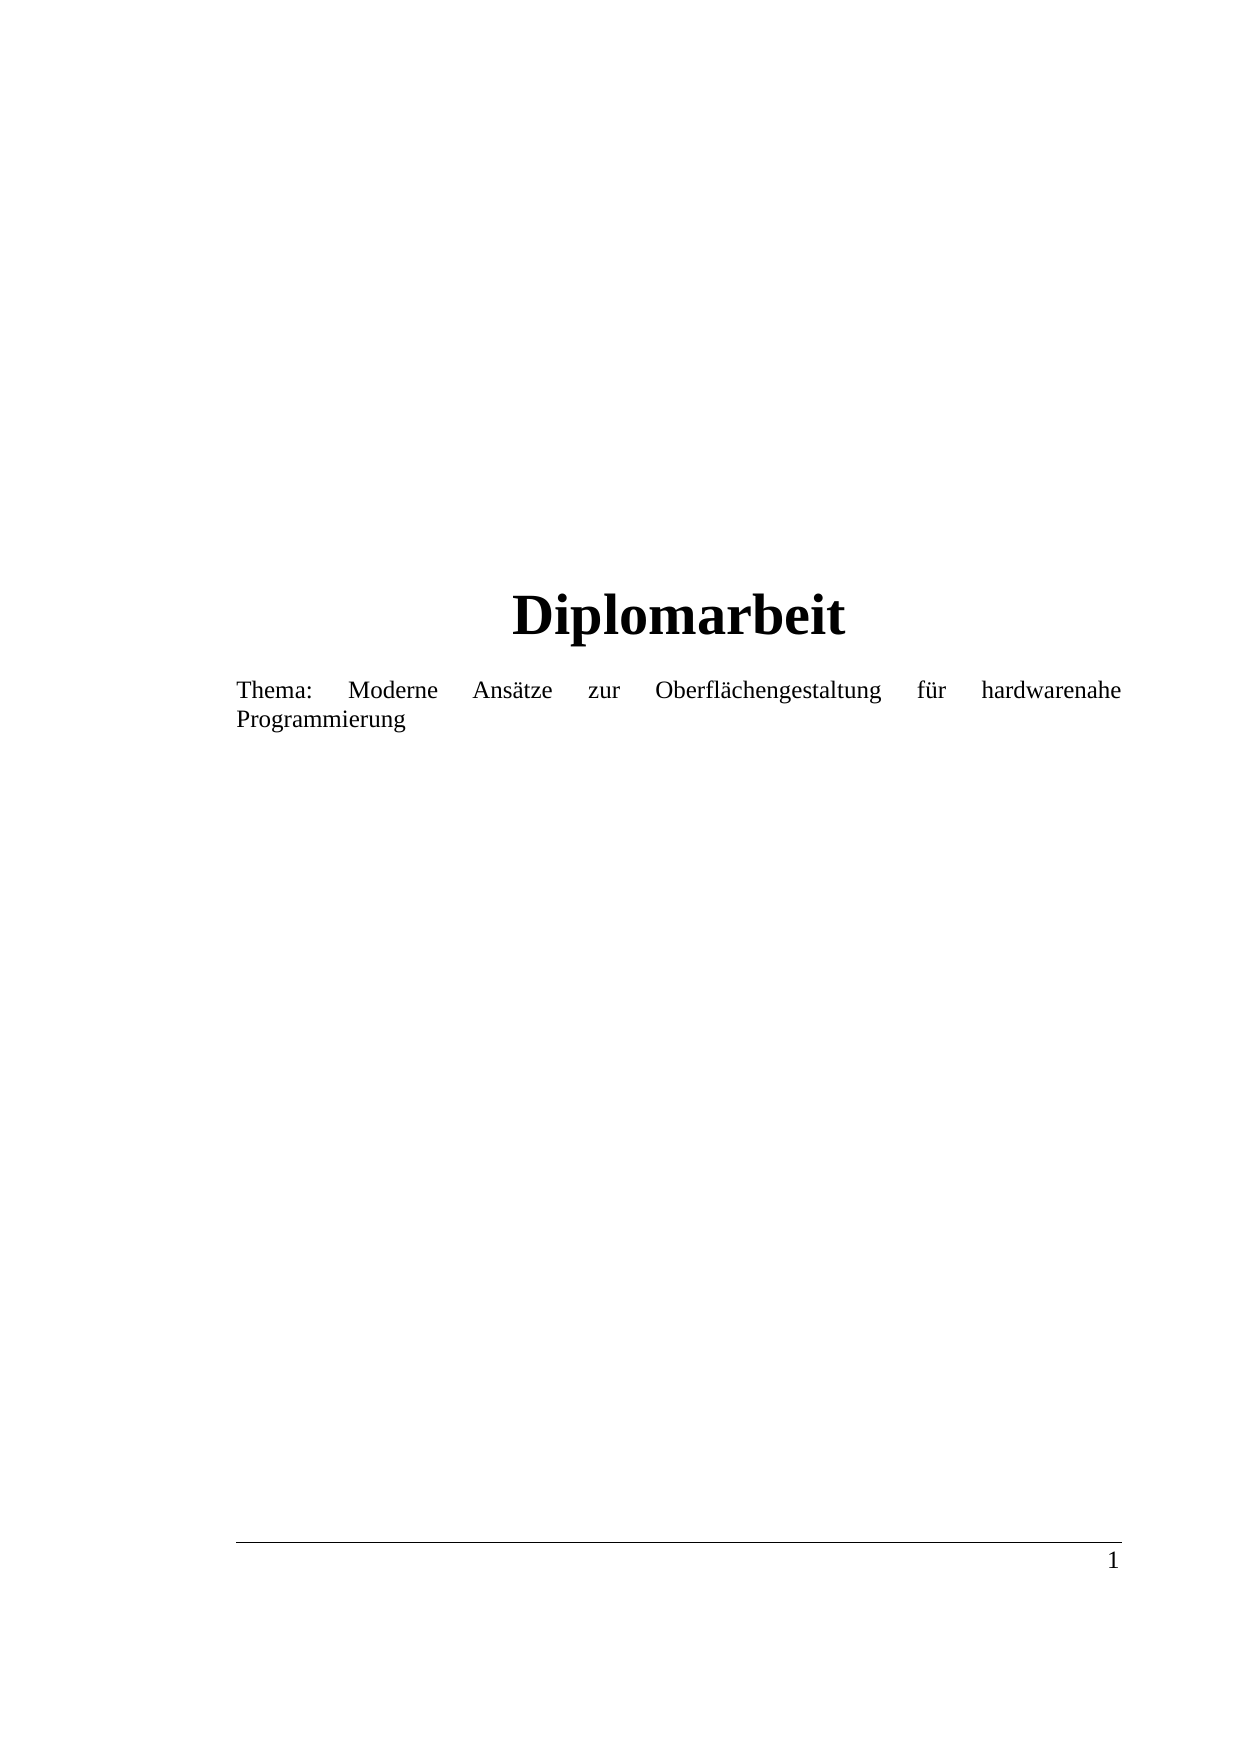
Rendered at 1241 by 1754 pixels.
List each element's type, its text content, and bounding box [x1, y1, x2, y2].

title Diplomarbeit [236, 580, 1122, 647]
text Thema: Moderne Ansätze zur Oberflächengestaltung für hardwarenahe Programmierung [236, 676, 1122, 733]
